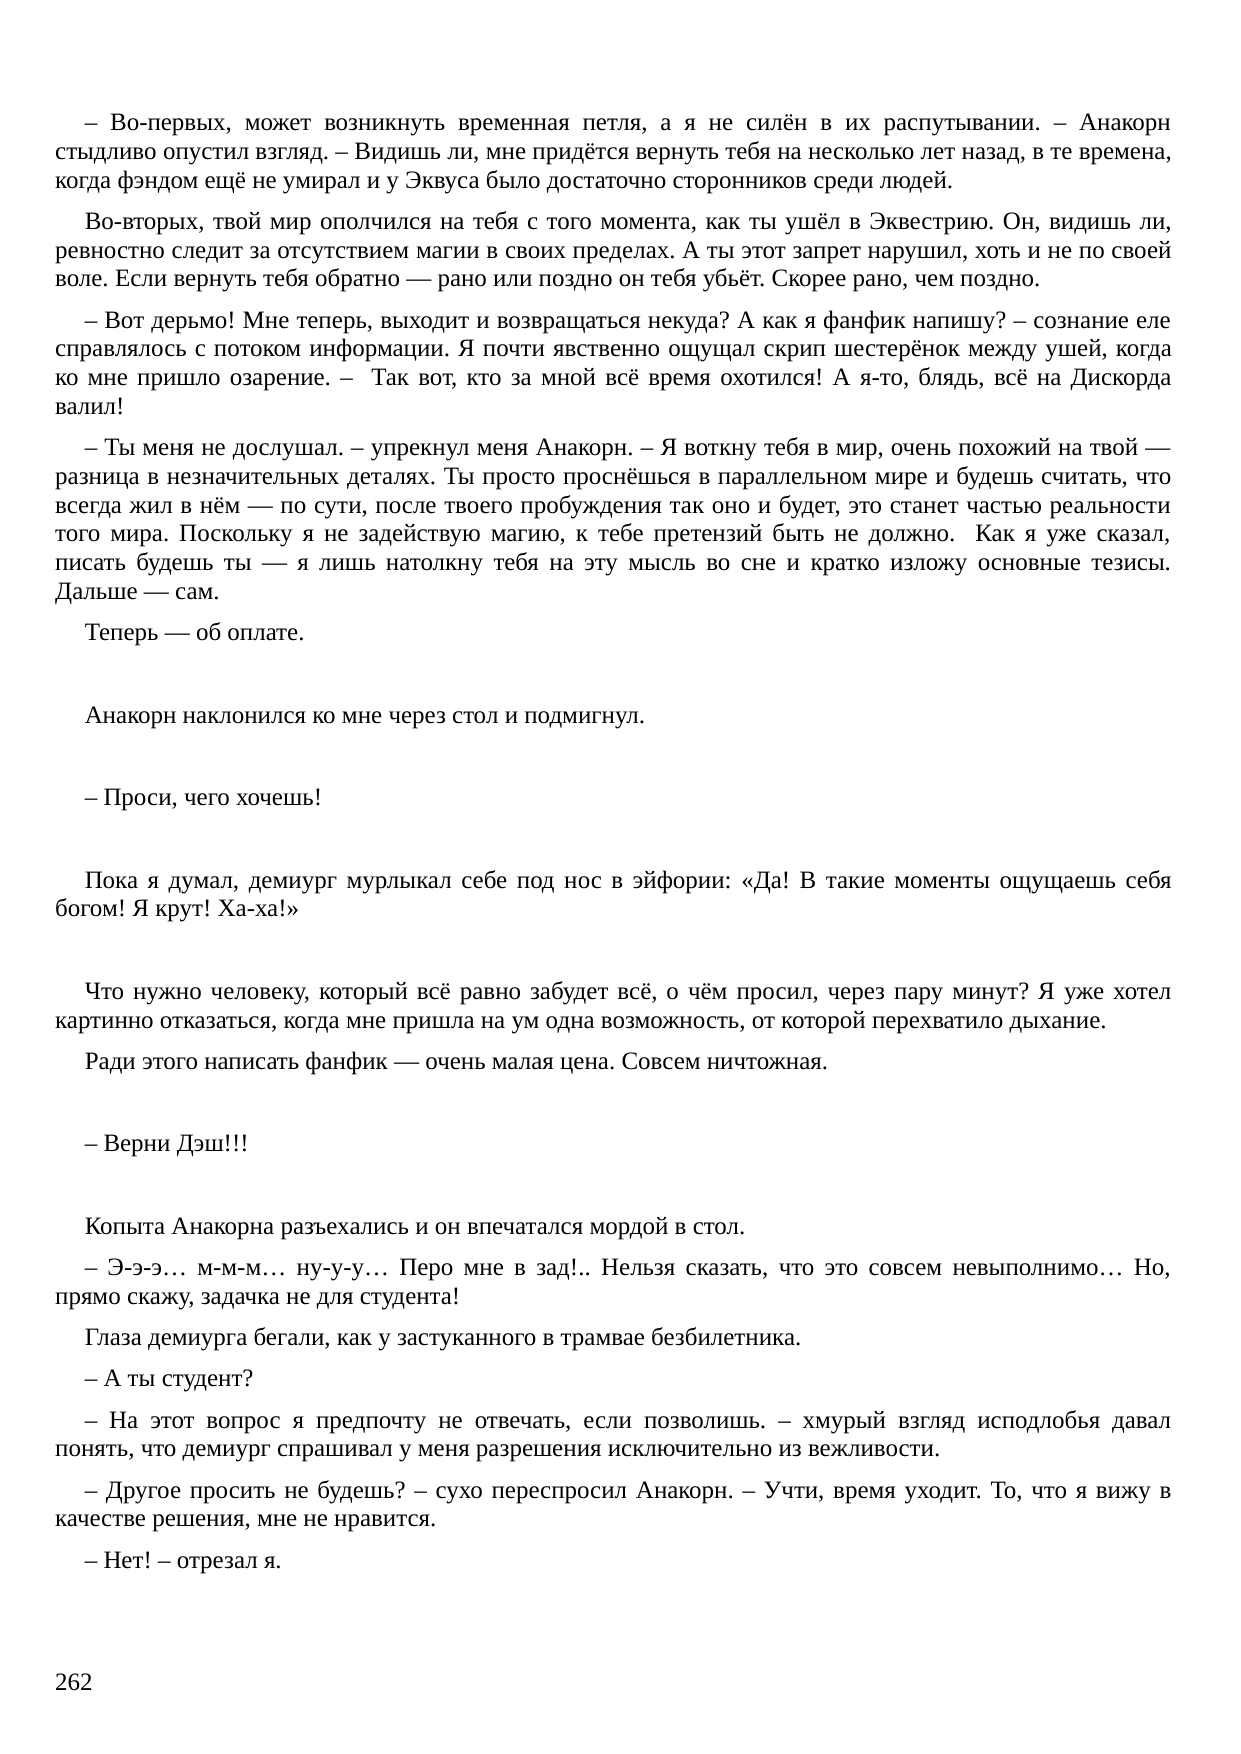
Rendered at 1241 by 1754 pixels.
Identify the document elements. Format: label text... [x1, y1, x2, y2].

text Что нужно человеку, который всё равно забудет всё, о чём просил, через пару минут? Я уже хотел картинно отказаться, когда мне пришла на ум одна возможность, от которой перехватило дыхание. [55, 976, 1173, 1033]
text – А ты студент? [55, 1363, 1173, 1392]
text – Нет! – отрезал я. [55, 1545, 1173, 1573]
text Анакорн наклонился ко мне через стол и подмигнул. [55, 700, 1173, 728]
text Во-вторых, твой мир ополчился на тебя с того момента, как ты ушёл в Эквестрию. Он, видишь ли, ревностно следит за отсутствием магии в своих пределах. А ты этот запрет нарушил, хоть и не по своей воле. Если вернуть тебя обратно — рано или поздно он тебя убьёт. Скорее рано, чем поздно. [55, 206, 1173, 292]
text – Э-э-э… м-м-м… ну-у-у… Перо мне в зад!.. Нельзя сказать, что это совсем невыполнимо… Но, прямо скажу, задачка не для студента! [55, 1252, 1173, 1310]
text Ради этого написать фанфик — очень малая цена. Совсем ничтожная. [55, 1046, 1173, 1075]
text – Другое просить не будешь? – сухо переспросил Анакорн. – Учти, время уходит. То, что я вижу в качестве решения, мне не нравится. [55, 1475, 1173, 1532]
text – Вот дерьмо! Мне теперь, выходит и возвращаться некуда? А как я фанфик напишу? – сознание еле справлялось с потоком информации. Я почти явственно ощущал скрип шестерёнок между ушей, когда ко мне пришло озарение. – Так вот, кто за мной всё время охотился! А я-то, блядь, всё на Дискорда валил! [55, 305, 1173, 420]
text Пока я думал, демиург мурлыкал себе под нос в эйфории: «Да! В такие моменты ощущаешь себя богом! Я крут! Ха-ха!» [55, 865, 1173, 922]
text Копыта Анакорна разъехались и он впечатался мордой в стол. [55, 1211, 1173, 1240]
text – Проси, чего хочешь! [55, 782, 1173, 811]
text – На этот вопрос я предпочту не отвечать, если позволишь. – хмурый взгляд исподлобья давал понять, что демиург спрашивал у меня разрешения исключительно из вежливости. [55, 1405, 1173, 1462]
text – Ты меня не дослушал. – упрекнул меня Анакорн. – Я воткну тебя в мир, очень похожий на твой — разница в незначительных деталях. Ты просто проснёшься в параллельном мире и будешь считать, что всегда жил в нём — по сути, после твоего пробуждения так оно и будет, это станет частью реальности того мира. Поскольку я не задействую магию, к тебе претензий быть не должно. Как я уже сказал, писать будешь ты — я лишь натолкну тебя на эту мысль во сне и кратко изложу основные тезисы. Дальше — сам. [55, 432, 1173, 605]
text – Верни Дэш!!! [55, 1128, 1173, 1157]
text Теперь — об оплате. [55, 617, 1173, 646]
text – Во-первых, может возникнуть временная петля, а я не силён в их распутывании. – Анакорн стыдливо опустил взгляд. – Видишь ли, мне придётся вернуть тебя на несколько лет назад, в те времена, когда фэндом ещё не умирал и у Эквуса было достаточно сторонников среди людей. [55, 107, 1173, 193]
text Глаза демиурга бегали, как у застуканного в трамвае безбилетника. [55, 1322, 1173, 1351]
